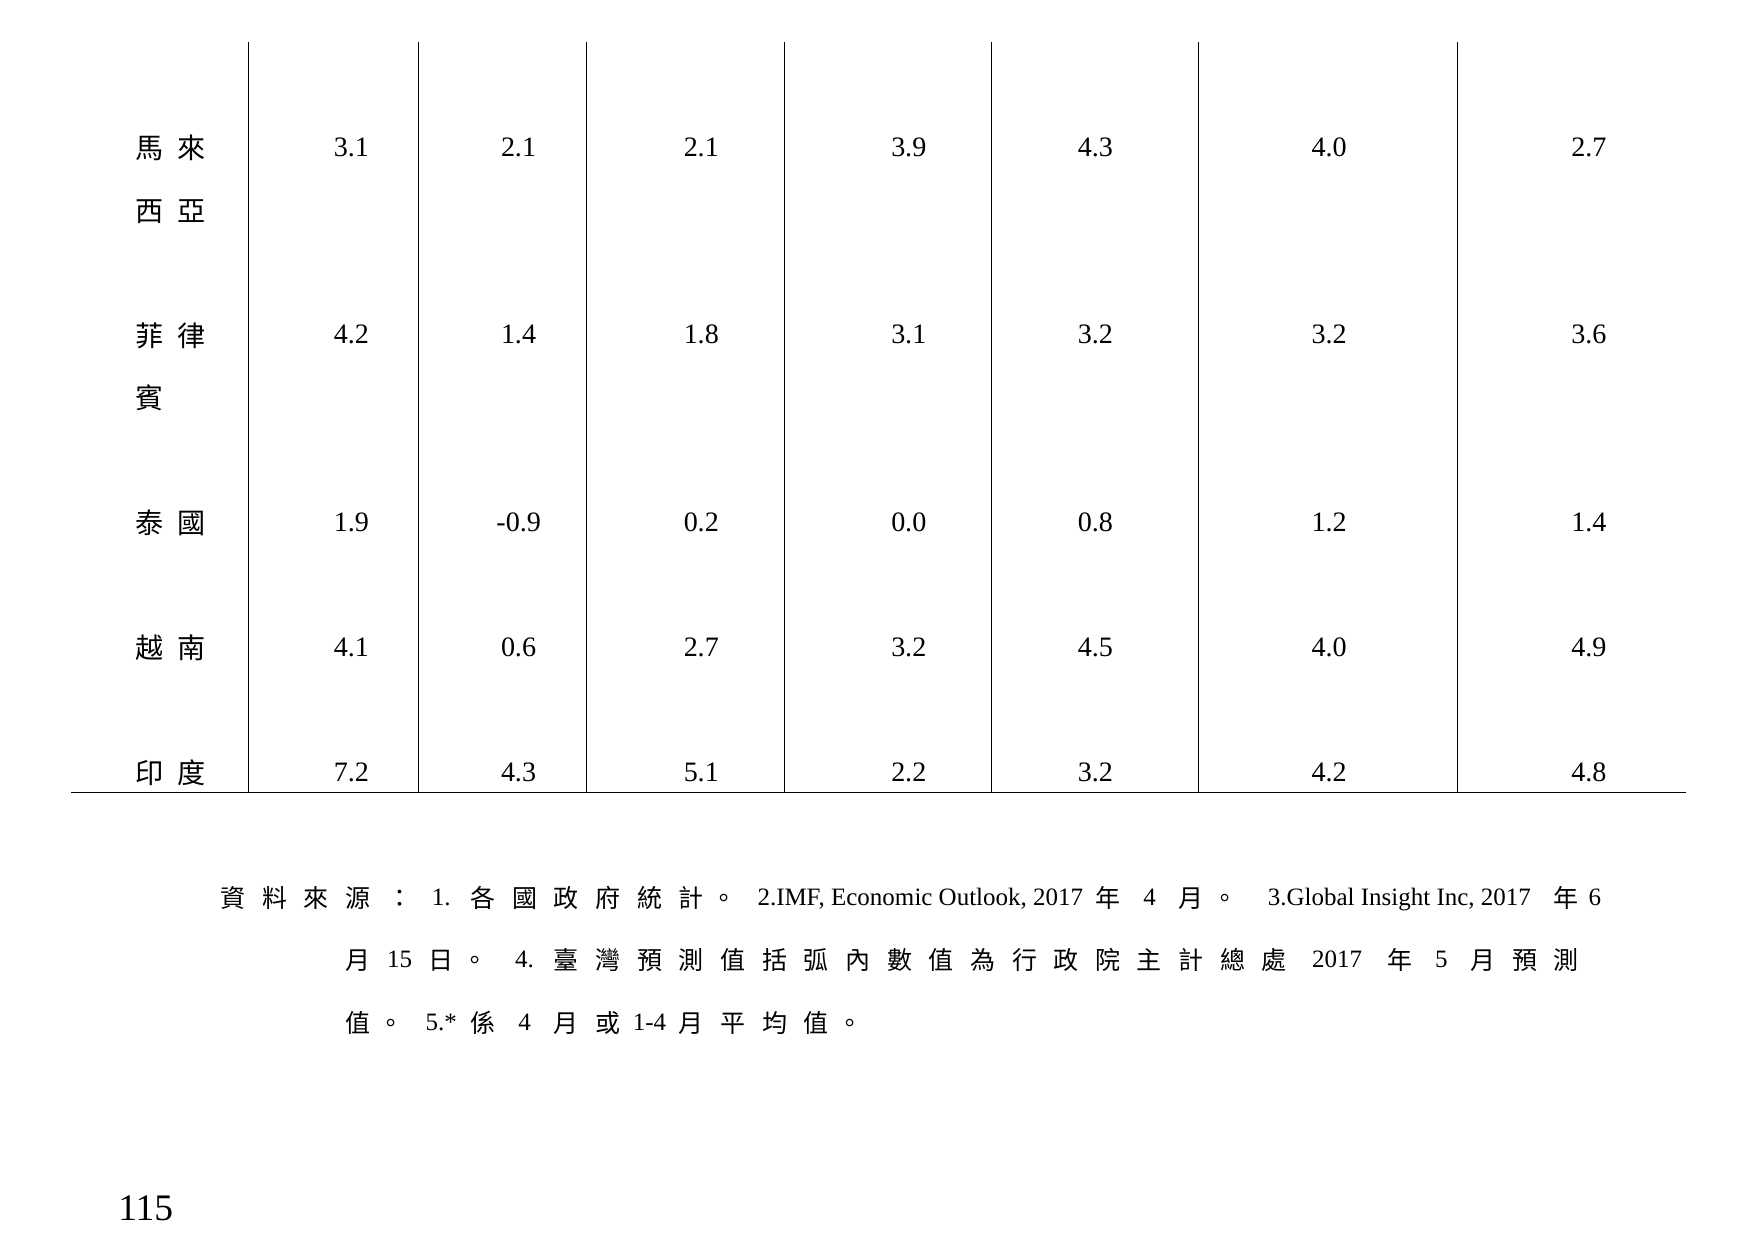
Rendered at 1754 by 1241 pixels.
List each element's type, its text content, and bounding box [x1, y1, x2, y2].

table_cell 3.2 [1199, 230, 1457, 417]
table_cell 4.0 [1199, 42, 1457, 230]
table_cell 4.9 [1458, 542, 1686, 667]
table_cell 3.2 [785, 542, 991, 667]
table_cell 1.2 [1199, 417, 1457, 542]
table_cell 3.1 [785, 230, 991, 417]
table_cell 菲律賓 [71, 230, 248, 417]
table_cell 0.6 [419, 542, 586, 667]
table_cell 2.2 [785, 667, 991, 792]
table_cell 4.3 [419, 667, 586, 792]
text 資料來源：1.各國政府統計。2.IMF, Economic Outlook, 2017年4月。3.Global Insight Inc, 2017年6月15日。4.臺灣預測值括弧內數值為行政院主計總處2017年5月預測值。5.*係4月或1-4月平均值。 [177, 855, 1602, 1042]
table_cell 4.8 [1458, 667, 1686, 792]
table_cell 1.4 [1458, 417, 1686, 542]
table_cell 3.9 [785, 42, 991, 230]
table_cell 1.4 [419, 230, 586, 417]
table_cell 5.1 [587, 667, 784, 792]
table_cell 0.0 [785, 417, 991, 542]
table_cell 2.7 [1458, 42, 1686, 230]
table_cell 7.2 [249, 667, 418, 792]
table_cell 0.8 [992, 417, 1198, 542]
table_cell 3.6 [1458, 230, 1686, 417]
table_cell 2.7 [587, 542, 784, 667]
table_cell 4.3 [992, 42, 1198, 230]
table_cell 印度 [71, 667, 248, 792]
table_cell 泰國 [71, 417, 248, 542]
table_cell 4.5 [992, 542, 1198, 667]
table_cell 4.2 [1199, 667, 1457, 792]
table_cell 4.0 [1199, 542, 1457, 667]
table_cell 馬來西亞 [71, 42, 248, 230]
table_cell 越南 [71, 542, 248, 667]
table_cell 3.2 [992, 667, 1198, 792]
table_cell -0.9 [419, 417, 586, 542]
table_cell 3.1 [249, 42, 418, 230]
table_cell 2.1 [587, 42, 784, 230]
table_cell 3.2 [992, 230, 1198, 417]
table_cell 1.9 [249, 417, 418, 542]
table_cell 1.8 [587, 230, 784, 417]
table_cell 2.1 [419, 42, 586, 230]
table_cell 4.2 [249, 230, 418, 417]
table_cell 0.2 [587, 417, 784, 542]
table_cell 4.1 [249, 542, 418, 667]
